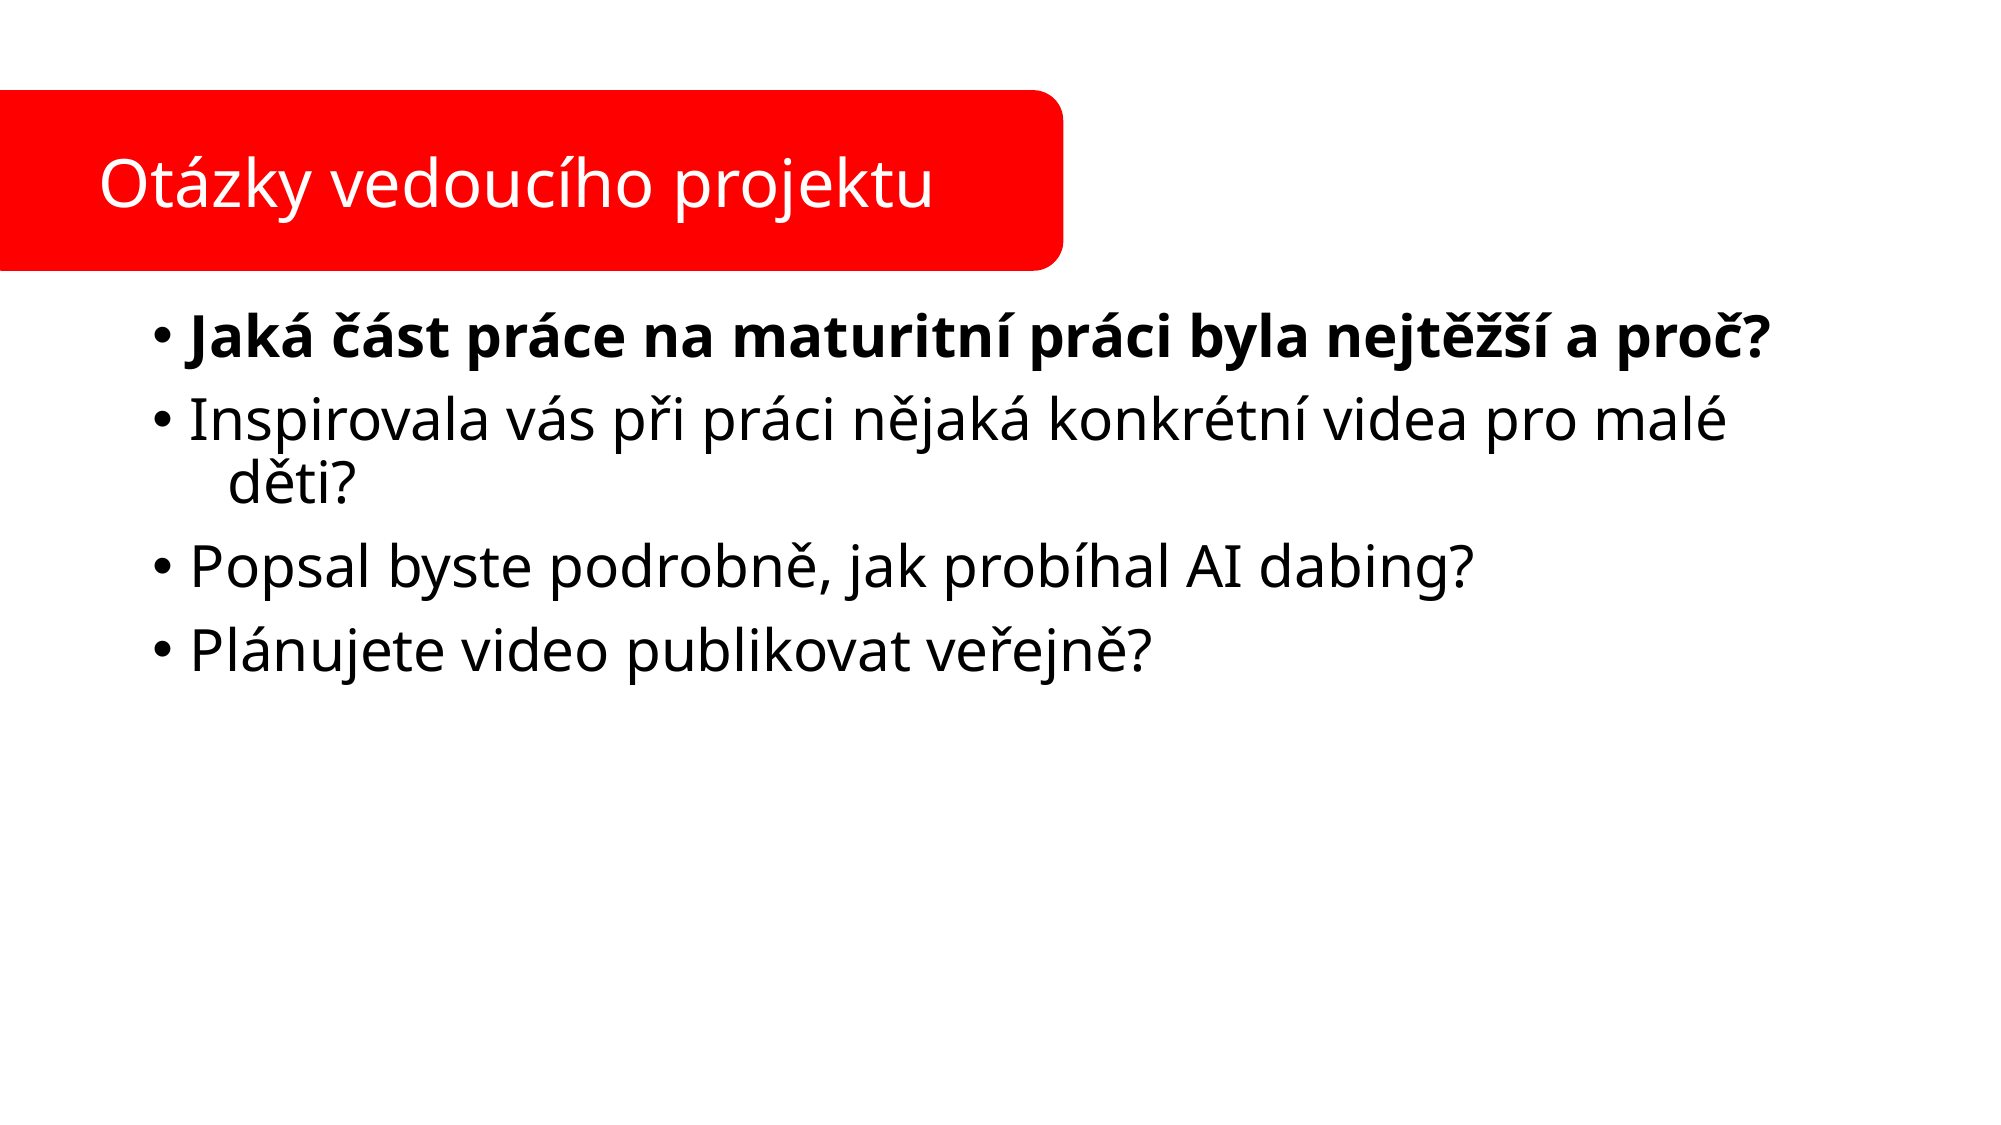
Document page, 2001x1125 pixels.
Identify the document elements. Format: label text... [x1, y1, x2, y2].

list Jaká část práce na maturitní práci byla nejtěžší a proč? Inspirovala vás při práci nějaká konkrétní videa pro malé děti? Popsal byste podrobně, jak probíhal AI dabing? Plánujete video publikovat veřejně? [137, 299, 1863, 1014]
text_box Otázky vedoucího projektu [0, 90, 1064, 271]
